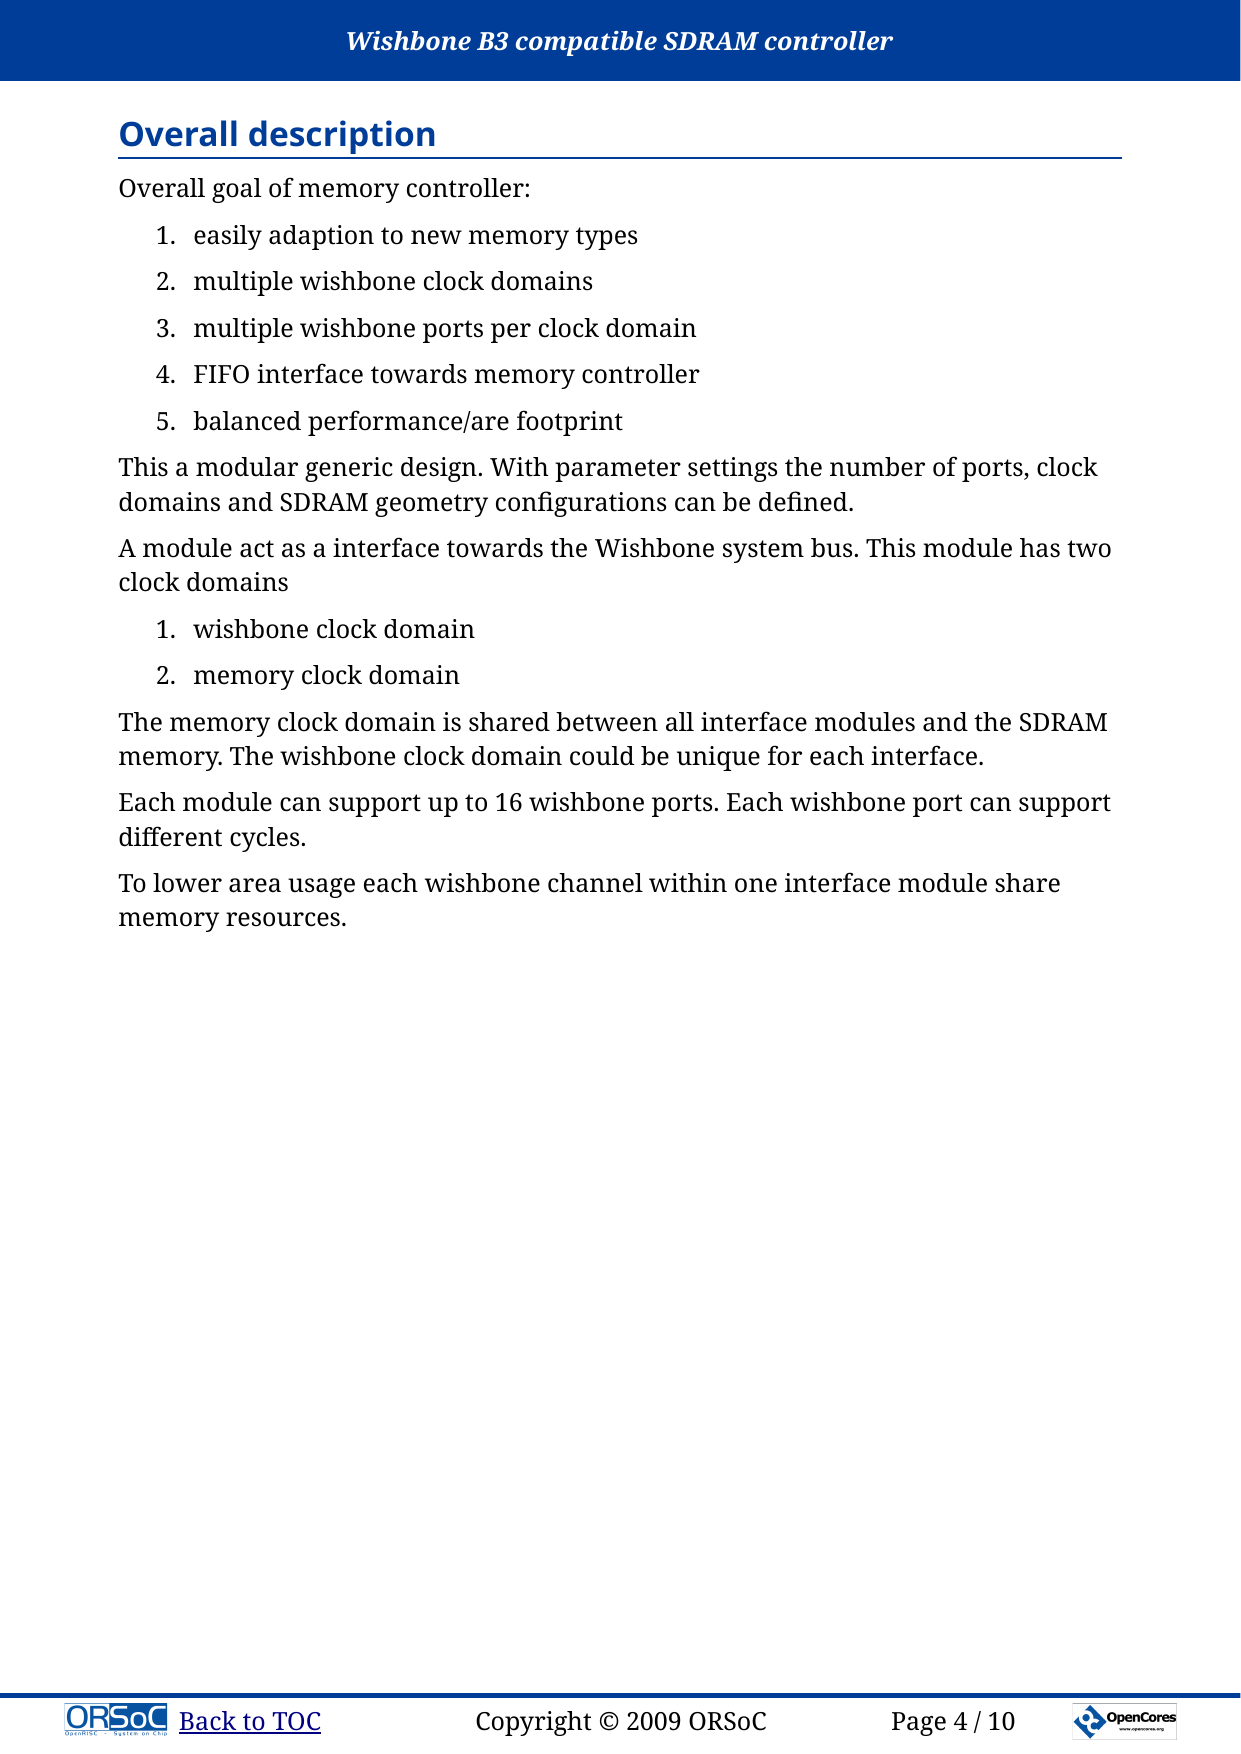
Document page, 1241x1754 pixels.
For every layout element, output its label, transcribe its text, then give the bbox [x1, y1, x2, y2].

list multiple wishbone clock domains [156, 264, 1122, 298]
list memory clock domain [156, 658, 1122, 692]
picture [64, 1703, 168, 1736]
subtitle Overall description [118, 111, 1122, 157]
text To lower area usage each wishbone channel within one interface module share memory resources. [118, 866, 1122, 934]
list FIFO interface towards memory controller [156, 357, 1122, 391]
list easily adaption to new memory types [156, 217, 1122, 251]
text The memory clock domain is shared between all interface modules and the SDRAM memory. The wishbone clock domain could be unique for each interface. [118, 704, 1122, 773]
text Each module can support up to 16 wishbone ports. Each wishbone port can support different cycles. [118, 785, 1122, 853]
list balanced performance/are footprint [156, 403, 1122, 438]
picture [1072, 1703, 1177, 1740]
list multiple wishbone ports per clock domain [156, 310, 1122, 344]
list wishbone clock domain [156, 611, 1122, 645]
text This a modular generic design. With parameter settings the number of ports, clock domains and SDRAM geometry configurations can be defined. [118, 450, 1122, 518]
text Overall goal of memory controller: [118, 171, 1122, 205]
text A module act as a interface towards the Wishbone system bus. This module has two clock domains [118, 531, 1122, 599]
